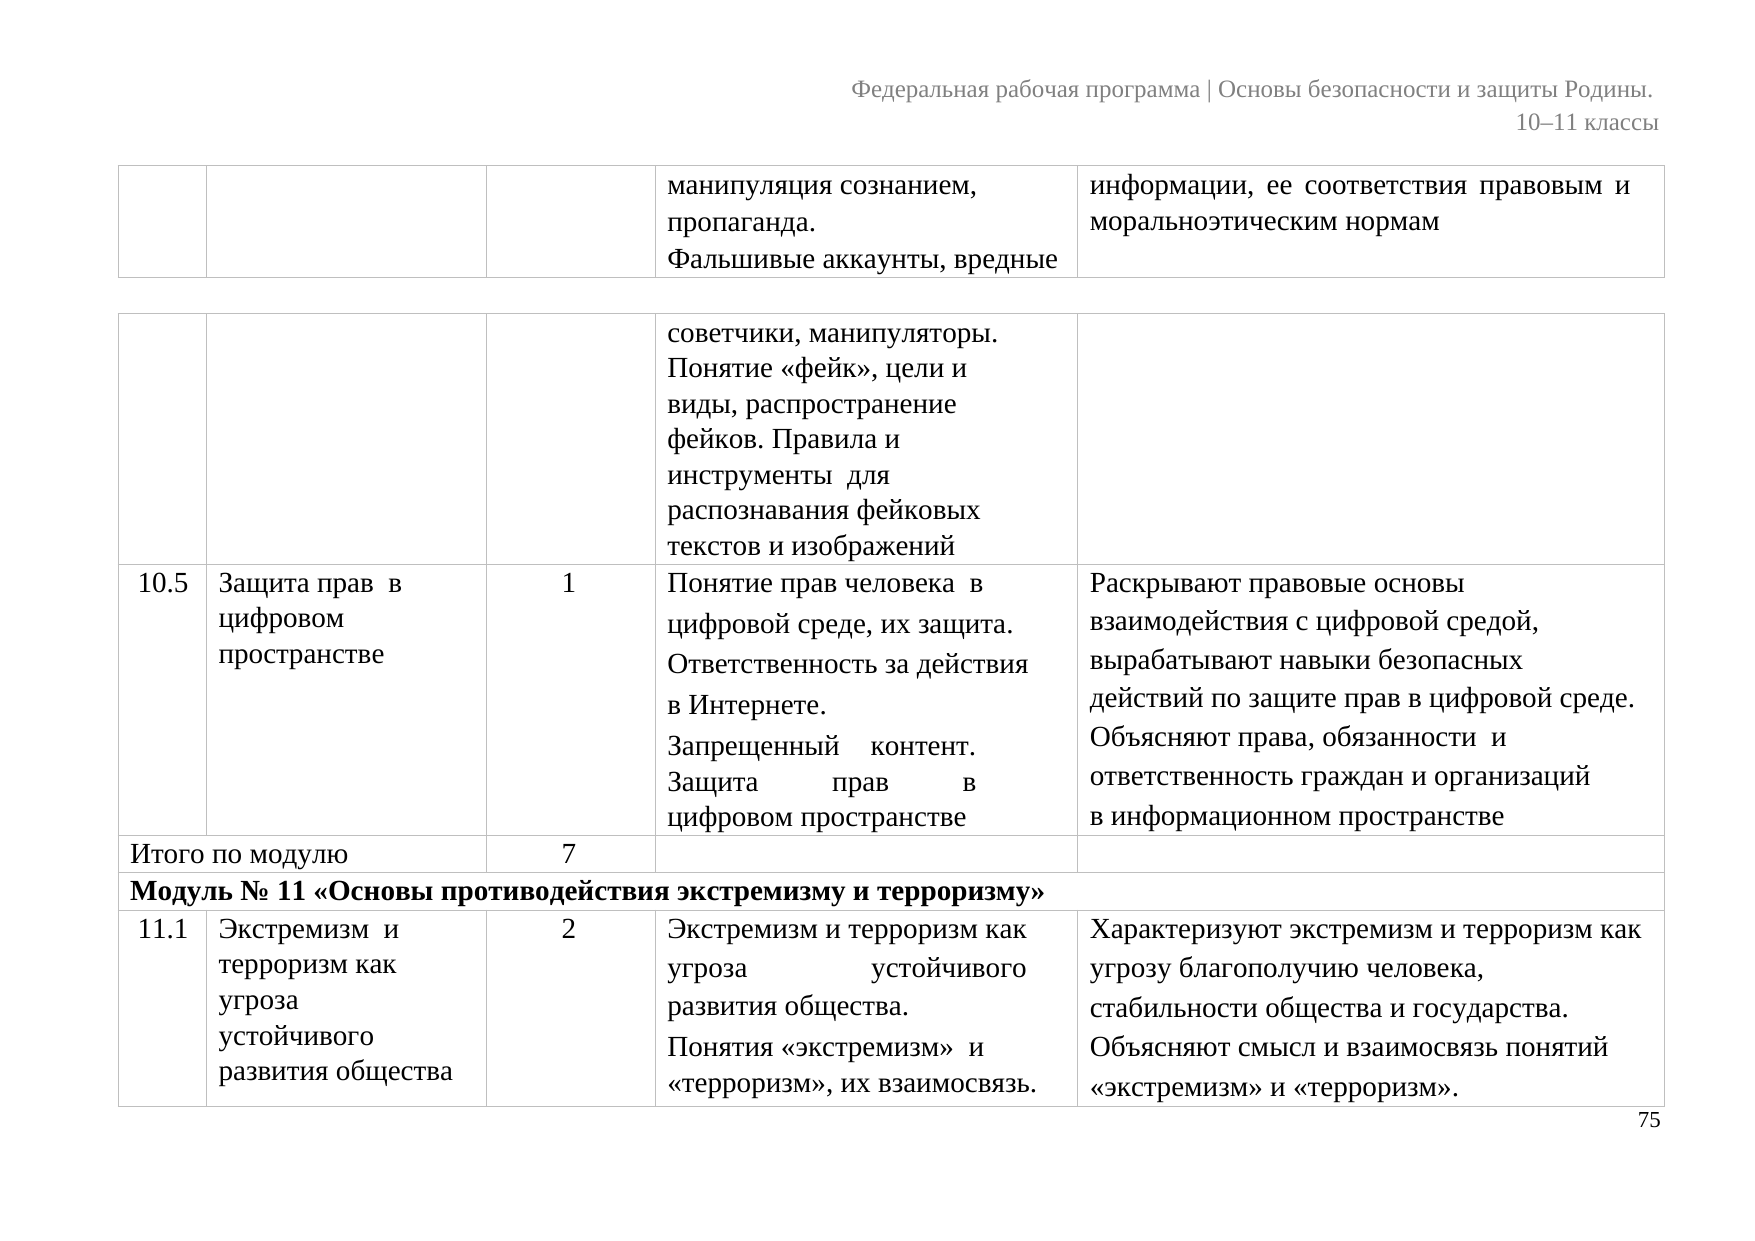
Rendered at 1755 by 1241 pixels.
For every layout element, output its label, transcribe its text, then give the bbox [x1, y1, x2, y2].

table_cell Защита прав в цифровом пространстве [207, 565, 486, 835]
table_cell [119, 166, 206, 277]
table_header [207, 314, 486, 563]
table_cell Итого по модулю [119, 836, 486, 872]
table_cell Экстремизм и терроризм как угроза устойчивого развития общества. Понятия «экстремизм» и «терроризм», их взаимосвязь. [656, 911, 1077, 1106]
table_header [487, 314, 655, 563]
table_cell Модуль № 11 «Основы противодействия экстремизму и терроризму» [119, 873, 1664, 909]
table_header [1078, 314, 1664, 563]
table_cell [207, 166, 486, 277]
table_cell [487, 166, 655, 277]
table_cell информации, ее соответствия правовым и моральноэтическим нормам [1078, 166, 1664, 277]
table_cell манипуляция сознанием, пропаганда. Фальшивые аккаунты, вредные [656, 166, 1077, 277]
table_cell [656, 836, 1077, 872]
table_header [119, 314, 206, 563]
table_cell 2 [487, 911, 655, 1106]
table_cell 11.1 [119, 911, 206, 1106]
table_cell 10.5 [119, 565, 206, 835]
table_cell Экстремизм и терроризм как угроза устойчивого развития общества [207, 911, 486, 1106]
table_cell Раскрывают правовые основы взаимодействия с цифровой средой, вырабатывают навыки безопасных действий по защите прав в цифровой среде. Объясняют права, обязанности и ответственность граждан и организаций в информационном пространстве [1078, 565, 1664, 835]
table_header советчики, манипуляторы. Понятие «фейк», цели и виды, распространение фейков. Правила и инструменты для распознавания фейковых текстов и изображений [656, 314, 1077, 563]
table_cell 1 [487, 565, 655, 835]
table_cell Характеризуют экстремизм и терроризм как угрозу благополучию человека, стабильности общества и государства. Объясняют смысл и взаимосвязь понятий «экстремизм» и «терроризм». [1078, 911, 1664, 1106]
table_cell [1078, 836, 1664, 872]
table_cell 7 [487, 836, 655, 872]
table_cell Понятие прав человека в цифровой среде, их защита. Ответственность за действия в Интернете. Запрещенный контент. Защита прав в цифровом пространстве [656, 565, 1077, 835]
